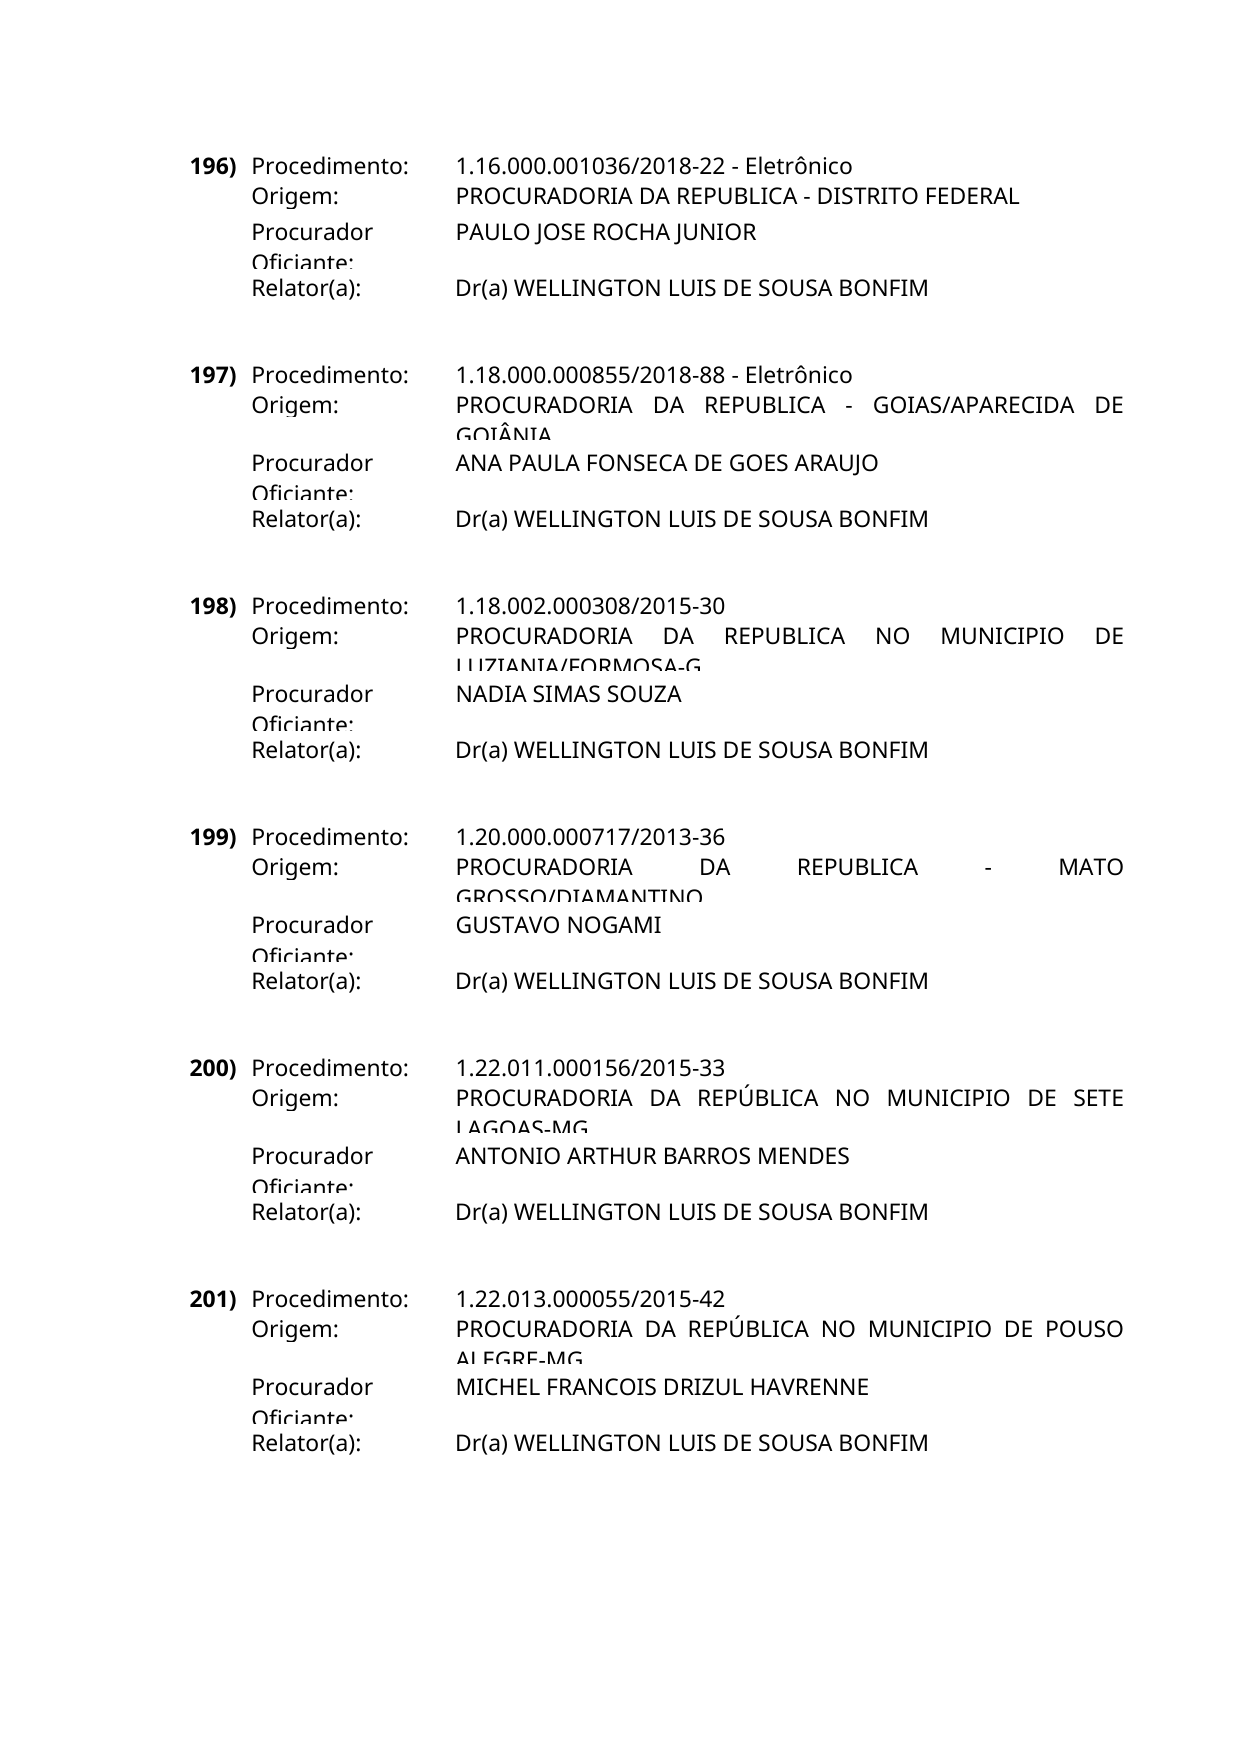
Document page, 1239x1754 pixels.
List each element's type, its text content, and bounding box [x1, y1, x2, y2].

table_cell Procurador Oficiante: [251, 447, 455, 499]
table_cell [0, 1364, 189, 1371]
table_cell [251, 1110, 455, 1133]
table_cell [189, 447, 251, 498]
table_cell [1125, 1371, 1239, 1422]
table_cell [251, 533, 455, 589]
table_cell [0, 678, 189, 729]
table_cell [0, 533, 189, 589]
table_cell [189, 1226, 251, 1283]
table_cell Procurador Oficiante: [251, 909, 455, 962]
table_cell [1125, 1140, 1239, 1191]
table_cell [189, 533, 251, 589]
table_cell [1125, 1427, 1239, 1457]
table_cell [189, 671, 251, 678]
table_cell 1.18.000.000855/2018-88 - Eletrônico [455, 359, 1124, 387]
table_cell [455, 995, 1124, 1052]
table_cell [189, 965, 251, 995]
table_cell [0, 440, 189, 447]
table_cell [189, 417, 251, 439]
table_cell [1125, 533, 1239, 589]
table_cell [1125, 150, 1239, 178]
table_cell 200) [189, 1052, 251, 1080]
table_cell [0, 1133, 189, 1140]
table_cell [189, 440, 251, 447]
table_cell [0, 150, 189, 178]
table_cell [1125, 1341, 1239, 1364]
table_cell [0, 851, 189, 879]
table_cell [1125, 389, 1239, 417]
table_cell Procedimento: [251, 1283, 455, 1311]
table_cell Origem: [251, 1082, 455, 1110]
table_cell [1125, 764, 1239, 821]
table_cell [251, 302, 455, 358]
table_cell [189, 302, 251, 358]
table_cell [189, 1313, 251, 1341]
table_cell Origem: [251, 620, 455, 648]
table_cell [1125, 902, 1239, 909]
table_header Relator(a): [251, 1196, 455, 1224]
table_cell [189, 678, 251, 729]
table_cell [0, 1371, 189, 1422]
table_cell [0, 764, 189, 821]
table_cell [0, 272, 189, 302]
table_cell [1125, 272, 1239, 302]
table_header Relator(a): [251, 503, 455, 531]
table_cell [0, 590, 189, 618]
table_cell [1125, 678, 1239, 729]
table_cell [1125, 1110, 1239, 1133]
table_cell Procedimento: [251, 1052, 455, 1080]
table_cell 1.16.000.001036/2018-22 - Eletrônico [455, 150, 1124, 178]
table_cell 1.22.013.000055/2015-42 [455, 1283, 1124, 1311]
table_cell [1125, 503, 1239, 533]
table_cell [0, 216, 189, 267]
table_cell [1125, 1082, 1239, 1110]
table_cell [455, 671, 1124, 678]
table_cell [1125, 965, 1239, 995]
table_cell [455, 1226, 1124, 1283]
table_cell [455, 1133, 1124, 1140]
table_cell [455, 440, 1124, 447]
table_cell [251, 440, 455, 447]
table_cell [1125, 909, 1239, 960]
table_cell [0, 965, 189, 995]
table_header [189, 0, 251, 150]
table_cell [0, 1341, 189, 1364]
table_cell PROCURADORIA DA REPUBLICA - GOIAS/APARECIDA DE GOIÂNIA [455, 389, 1124, 439]
table_cell [455, 302, 1124, 358]
table_cell 199) [189, 821, 251, 849]
table_cell [0, 1226, 189, 1283]
table_cell Procurador Oficiante: [251, 216, 455, 268]
table_cell [189, 1364, 251, 1371]
table_cell [0, 648, 189, 671]
table_cell NADIA SIMAS SOUZA [455, 678, 1124, 729]
table_header Relator(a): [251, 734, 455, 762]
table_cell ANTONIO ARTHUR BARROS MENDES [455, 1140, 1124, 1191]
table_cell [0, 389, 189, 417]
table_cell [251, 417, 455, 439]
table_cell [1125, 359, 1239, 387]
table_cell [0, 302, 189, 358]
table_cell Procedimento: [251, 821, 455, 849]
table_cell [1125, 216, 1239, 267]
table_cell [0, 671, 189, 678]
table_cell [251, 764, 455, 821]
table_cell [0, 879, 189, 902]
table_cell 201) [189, 1283, 251, 1311]
table_cell [0, 1196, 189, 1226]
table_cell [0, 1427, 189, 1457]
table_header Dr(a) WELLINGTON LUIS DE SOUSA BONFIM [455, 503, 1122, 531]
table_cell [189, 180, 251, 208]
table_cell [1125, 417, 1239, 439]
table_cell [0, 359, 189, 387]
table_cell [1125, 590, 1239, 618]
table_cell [455, 902, 1124, 909]
table_cell [189, 503, 251, 533]
table_header [455, 0, 1124, 150]
table_cell [455, 764, 1124, 821]
table_cell PROCURADORIA DA REPUBLICA NO MUNICIPIO DE LUZIANIA/FORMOSA-G [455, 620, 1124, 671]
table_cell [1125, 1133, 1239, 1140]
table_cell [1125, 180, 1239, 208]
table_cell [1125, 648, 1239, 671]
table_cell [1125, 821, 1239, 849]
table_cell [455, 209, 1124, 216]
table_cell MICHEL FRANCOIS DRIZUL HAVRENNE [455, 1371, 1124, 1422]
table_cell [189, 1341, 251, 1364]
table_cell GUSTAVO NOGAMI [455, 909, 1124, 960]
table_cell [251, 209, 455, 216]
table_cell Origem: [251, 180, 455, 208]
table_header Relator(a): [251, 272, 455, 300]
table_cell [455, 1364, 1124, 1371]
table_cell [1125, 447, 1239, 498]
table_cell [189, 620, 251, 648]
table_cell 196) [189, 150, 251, 178]
table_cell [189, 648, 251, 671]
table_cell [189, 734, 251, 764]
table_cell [0, 503, 189, 533]
table_header Dr(a) WELLINGTON LUIS DE SOUSA BONFIM [455, 965, 1122, 993]
table_cell [0, 1052, 189, 1080]
table_cell [189, 1140, 251, 1191]
table_cell [189, 1110, 251, 1133]
table_cell PROCURADORIA DA REPÚBLICA NO MUNICIPIO DE SETE LAGOAS-MG [455, 1082, 1124, 1133]
table_cell [251, 648, 455, 671]
table_cell ANA PAULA FONSECA DE GOES ARAUJO [455, 447, 1124, 498]
table_cell [189, 1133, 251, 1140]
table_cell [1125, 302, 1239, 358]
table_cell [0, 734, 189, 764]
table_cell [189, 879, 251, 902]
table_cell [251, 1341, 455, 1364]
table_cell [0, 995, 189, 1052]
table_cell [189, 272, 251, 302]
table_cell Procedimento: [251, 590, 455, 618]
table_cell [189, 851, 251, 879]
table_cell [0, 180, 189, 208]
table_cell [251, 902, 455, 909]
table_cell [1125, 440, 1239, 447]
table_cell [189, 902, 251, 909]
table_header Dr(a) WELLINGTON LUIS DE SOUSA BONFIM [455, 734, 1122, 762]
table_cell [189, 995, 251, 1052]
table_cell Procedimento: [251, 359, 455, 387]
table_cell Origem: [251, 851, 455, 879]
table_cell [1125, 620, 1239, 648]
table_header [251, 0, 455, 150]
table_cell 1.22.011.000156/2015-33 [455, 1052, 1124, 1080]
table_header Relator(a): [251, 965, 455, 993]
table_cell [1125, 671, 1239, 678]
table_cell [189, 1371, 251, 1422]
table_cell [1125, 1364, 1239, 1371]
table_cell [0, 620, 189, 648]
table_cell [0, 1110, 189, 1133]
table_cell [1125, 1283, 1239, 1311]
table_cell [189, 1427, 251, 1457]
table_cell [251, 1226, 455, 1283]
table_cell Procurador Oficiante: [251, 1140, 455, 1193]
table_cell [1125, 734, 1239, 764]
table_cell [189, 389, 251, 417]
table_cell [0, 821, 189, 849]
table_cell 197) [189, 359, 251, 387]
table_cell [1125, 209, 1239, 216]
table_cell [0, 902, 189, 909]
table_header Dr(a) WELLINGTON LUIS DE SOUSA BONFIM [455, 1196, 1122, 1224]
table_cell [189, 216, 251, 267]
table_header [1125, 0, 1239, 150]
table_cell [251, 995, 455, 1052]
table_cell [189, 909, 251, 960]
table_cell [0, 909, 189, 960]
table_cell PROCURADORIA DA REPUBLICA - DISTRITO FEDERAL [455, 180, 1124, 208]
table_cell [0, 417, 189, 439]
table_cell [1125, 1226, 1239, 1283]
table_cell Procedimento: [251, 150, 455, 178]
table_header Dr(a) WELLINGTON LUIS DE SOUSA BONFIM [455, 1427, 1122, 1455]
table_cell [0, 209, 189, 216]
table_cell [0, 1082, 189, 1110]
table_header Relator(a): [251, 1427, 455, 1455]
table_cell [1125, 851, 1239, 879]
table_cell [251, 1133, 455, 1140]
table_header Dr(a) WELLINGTON LUIS DE SOUSA BONFIM [455, 272, 1122, 300]
table_cell [1125, 1052, 1239, 1080]
table_cell 1.20.000.000717/2013-36 [455, 821, 1124, 849]
table_cell [189, 1196, 251, 1226]
table_cell [0, 1140, 189, 1191]
table_cell 198) [189, 590, 251, 618]
table_cell PAULO JOSE ROCHA JUNIOR [455, 216, 1124, 267]
table_cell [455, 533, 1124, 589]
table_cell [1125, 879, 1239, 902]
table_cell [0, 447, 189, 498]
table_cell [189, 209, 251, 216]
table_cell Origem: [251, 1313, 455, 1341]
table_cell [189, 1082, 251, 1110]
table_cell [0, 1313, 189, 1341]
table_cell Procurador Oficiante: [251, 1371, 455, 1424]
table_cell [189, 764, 251, 821]
table_cell [1125, 1196, 1239, 1226]
table_cell Procurador Oficiante: [251, 678, 455, 731]
table_cell Origem: [251, 389, 455, 417]
table_cell [251, 879, 455, 902]
table_header [0, 0, 189, 150]
table_cell 1.18.002.000308/2015-30 [455, 590, 1124, 618]
table_cell PROCURADORIA DA REPÚBLICA NO MUNICIPIO DE POUSO ALEGRE-MG [455, 1313, 1124, 1364]
table_cell [1125, 995, 1239, 1052]
table_cell [251, 671, 455, 678]
table_cell PROCURADORIA DA REPUBLICA - MATO GROSSO/DIAMANTINO [455, 851, 1124, 902]
table_cell [0, 1283, 189, 1311]
table_cell [251, 1364, 455, 1371]
table_cell [1125, 1313, 1239, 1341]
